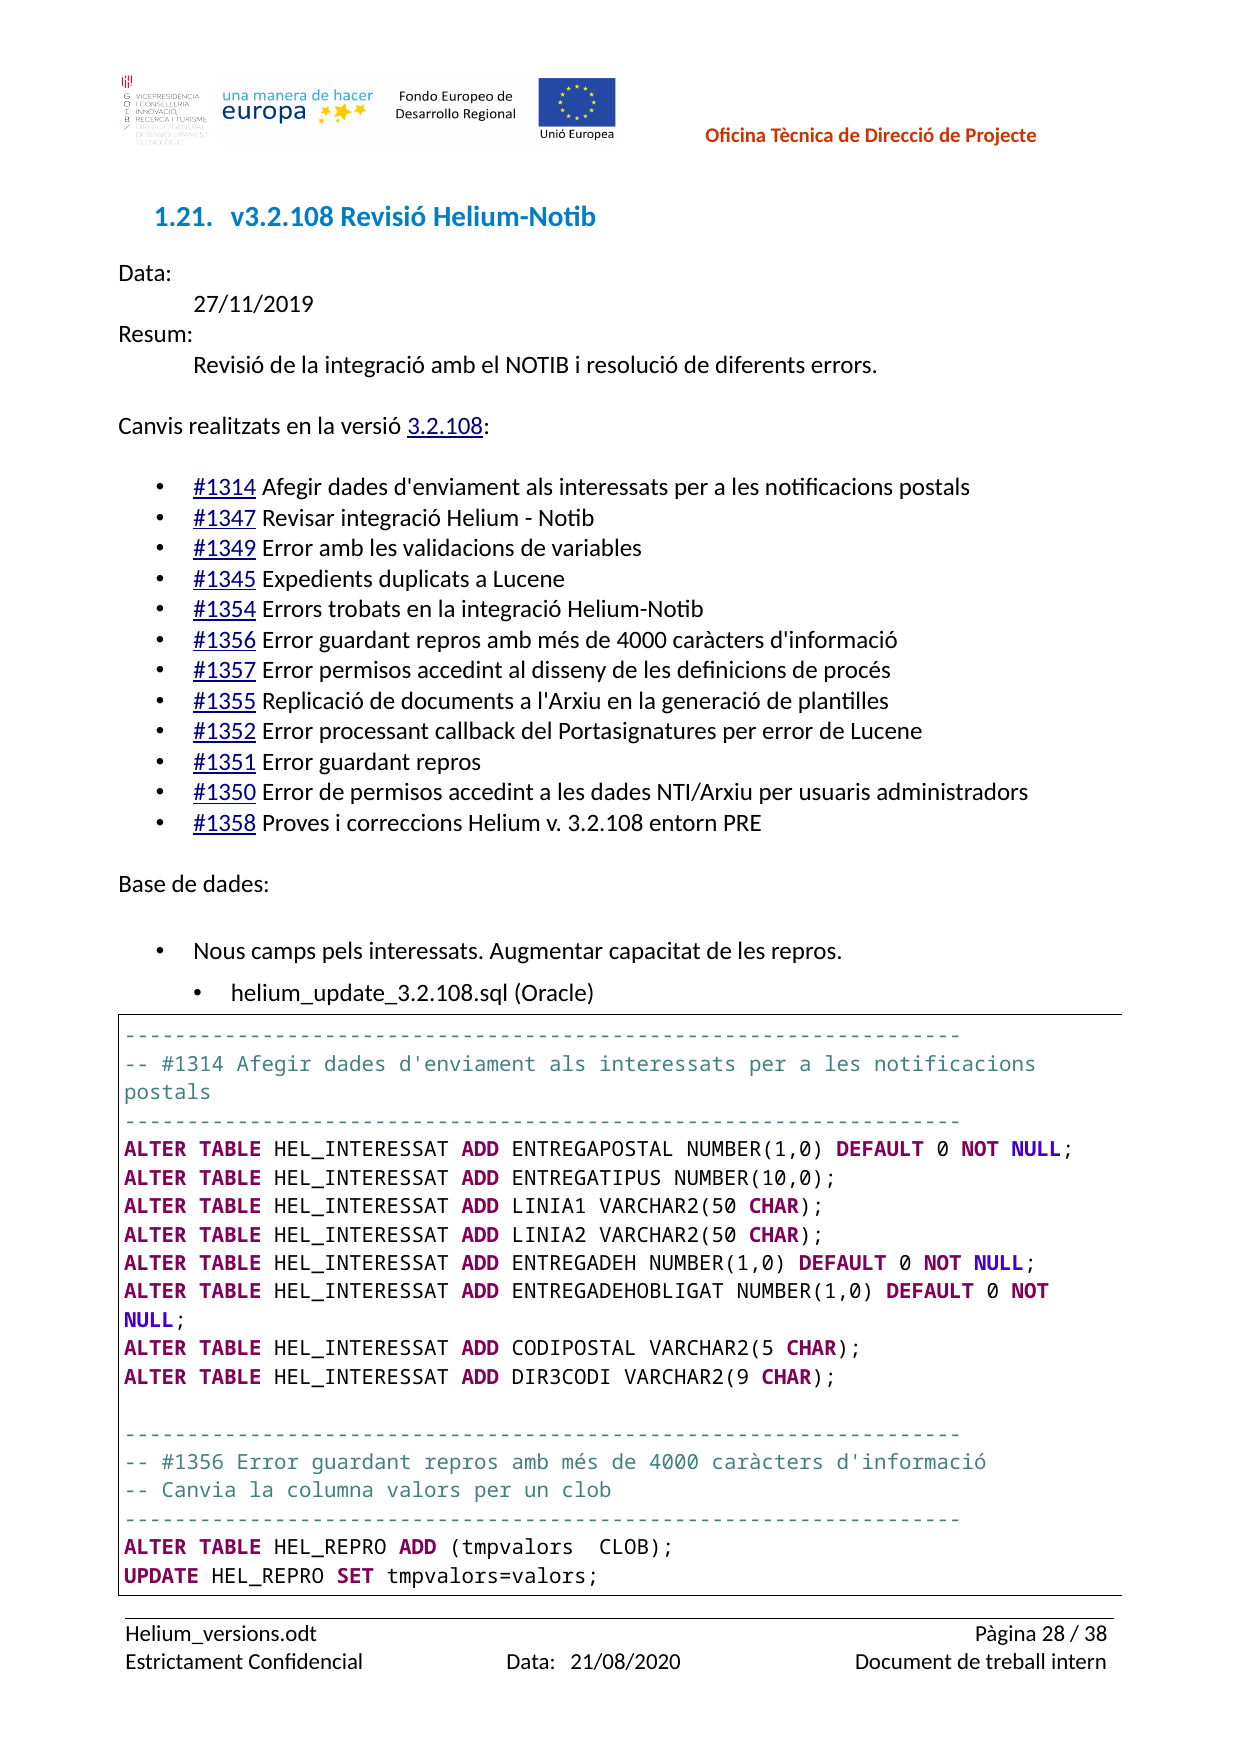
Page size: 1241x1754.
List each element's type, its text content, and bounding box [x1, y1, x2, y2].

text Base de dades: [118, 868, 1122, 898]
text Revisió de la integració amb el NOTIB i resolució de diferents errors. [118, 349, 1122, 380]
picture [118, 73, 213, 147]
list #1357 Error permisos accedint al disseny de les definicions de procés [156, 654, 1122, 685]
list helium_update_3.2.108.sql (Oracle) [193, 977, 1122, 1008]
list #1314 Afegir dades d'enviament als interessats per a les notificacions postals [156, 471, 1122, 502]
list #1351 Error guardant repros [156, 746, 1122, 776]
text Canvis realitzats en la versió 3.2.108: [118, 410, 1122, 441]
text Data: [118, 258, 1122, 288]
list #1354 Errors trobats en la integració Helium-Notib [156, 593, 1122, 624]
list #1358 Proves i correccions Helium v. 3.2.108 entorn PRE [156, 807, 1122, 837]
list #1345 Expedients duplicats a Lucene [156, 563, 1122, 593]
list #1347 Revisar integració Helium - Notib [156, 502, 1122, 532]
table_header ------------------------------------------------------------------- -- #1314 Afegir dades d'enviament als interessats per a les notificacions postals ------------------------------------------------------------------- ALTER TABLE HEL_INTERESSAT ADD ENTREGAPOSTAL NUMBER(1,0) DEFAULT 0 NOT NULL; ALTER TABLE HEL_INTERESSAT ADD ENTREGATIPUS NUMBER(10,0); ALTER TABLE HEL_INTERESSAT ADD LINIA1 VARCHAR2(50 CHAR); ALTER TABLE HEL_INTERESSAT ADD LINIA2 VARCHAR2(50 CHAR); ALTER TABLE HEL_INTERESSAT ADD ENTREGADEH NUMBER(1,0) DEFAULT 0 NOT NULL; ALTER TABLE HEL_INTERESSAT ADD ENTREGADEHOBLIGAT NUMBER(1,0) DEFAULT 0 NOT NULL; ALTER TABLE HEL_INTERESSAT ADD CODIPOSTAL VARCHAR2(5 CHAR); ALTER TABLE HEL_INTERESSAT ADD DIR3CODI VARCHAR2(9 CHAR); ------------------------------------------------------------------- -- #1356 Error guardant repros amb més de 4000 caràcters d'informació -- Canvia la columna valors per un clob ------------------------------------------------------------------- ALTER TABLE HEL_REPRO ADD (tmpvalors CLOB); UPDATE HEL_REPRO SET tmpvalors=valors; [119, 1015, 1122, 1595]
text 27/11/2019 [118, 288, 1122, 319]
picture [219, 73, 621, 147]
list #1349 Error amb les validacions de variables [156, 532, 1122, 563]
list #1356 Error guardant repros amb més de 4000 caràcters d'informació [156, 624, 1122, 654]
list #1355 Replicació de documents a l'Arxiu en la generació de plantilles [156, 685, 1122, 715]
subtitle v3.2.108 Revisió Helium-Notib [153, 198, 1122, 234]
list Nous camps pels interessats. Augmentar capacitat de les repros. [156, 935, 1122, 966]
list #1350 Error de permisos accedint a les dades NTI/Arxiu per usuaris administradors [156, 776, 1122, 807]
list #1352 Error processant callback del Portasignatures per error de Lucene [156, 715, 1122, 746]
text Resum: [118, 319, 1122, 349]
